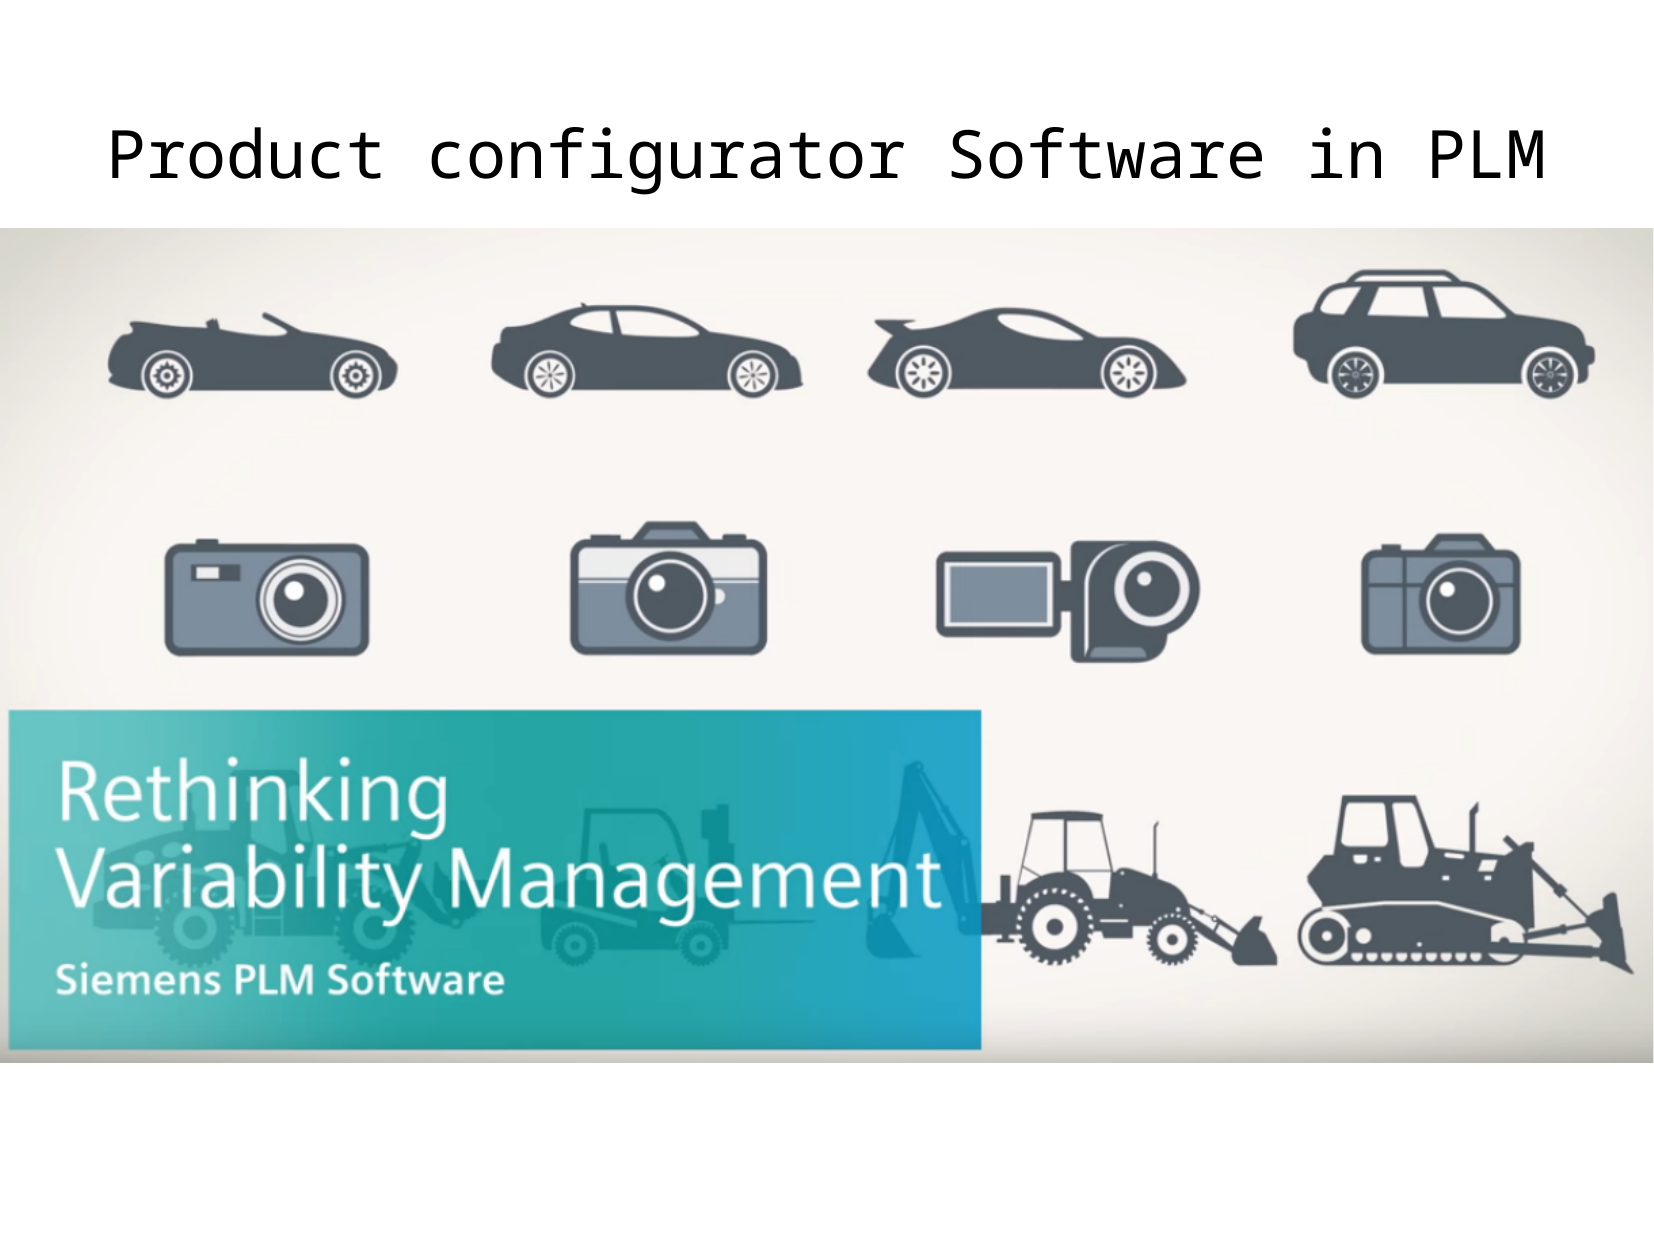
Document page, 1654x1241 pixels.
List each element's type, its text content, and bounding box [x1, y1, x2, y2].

title Product configurator Software in PLM [82, 49, 1571, 228]
picture [0, 228, 1654, 1063]
